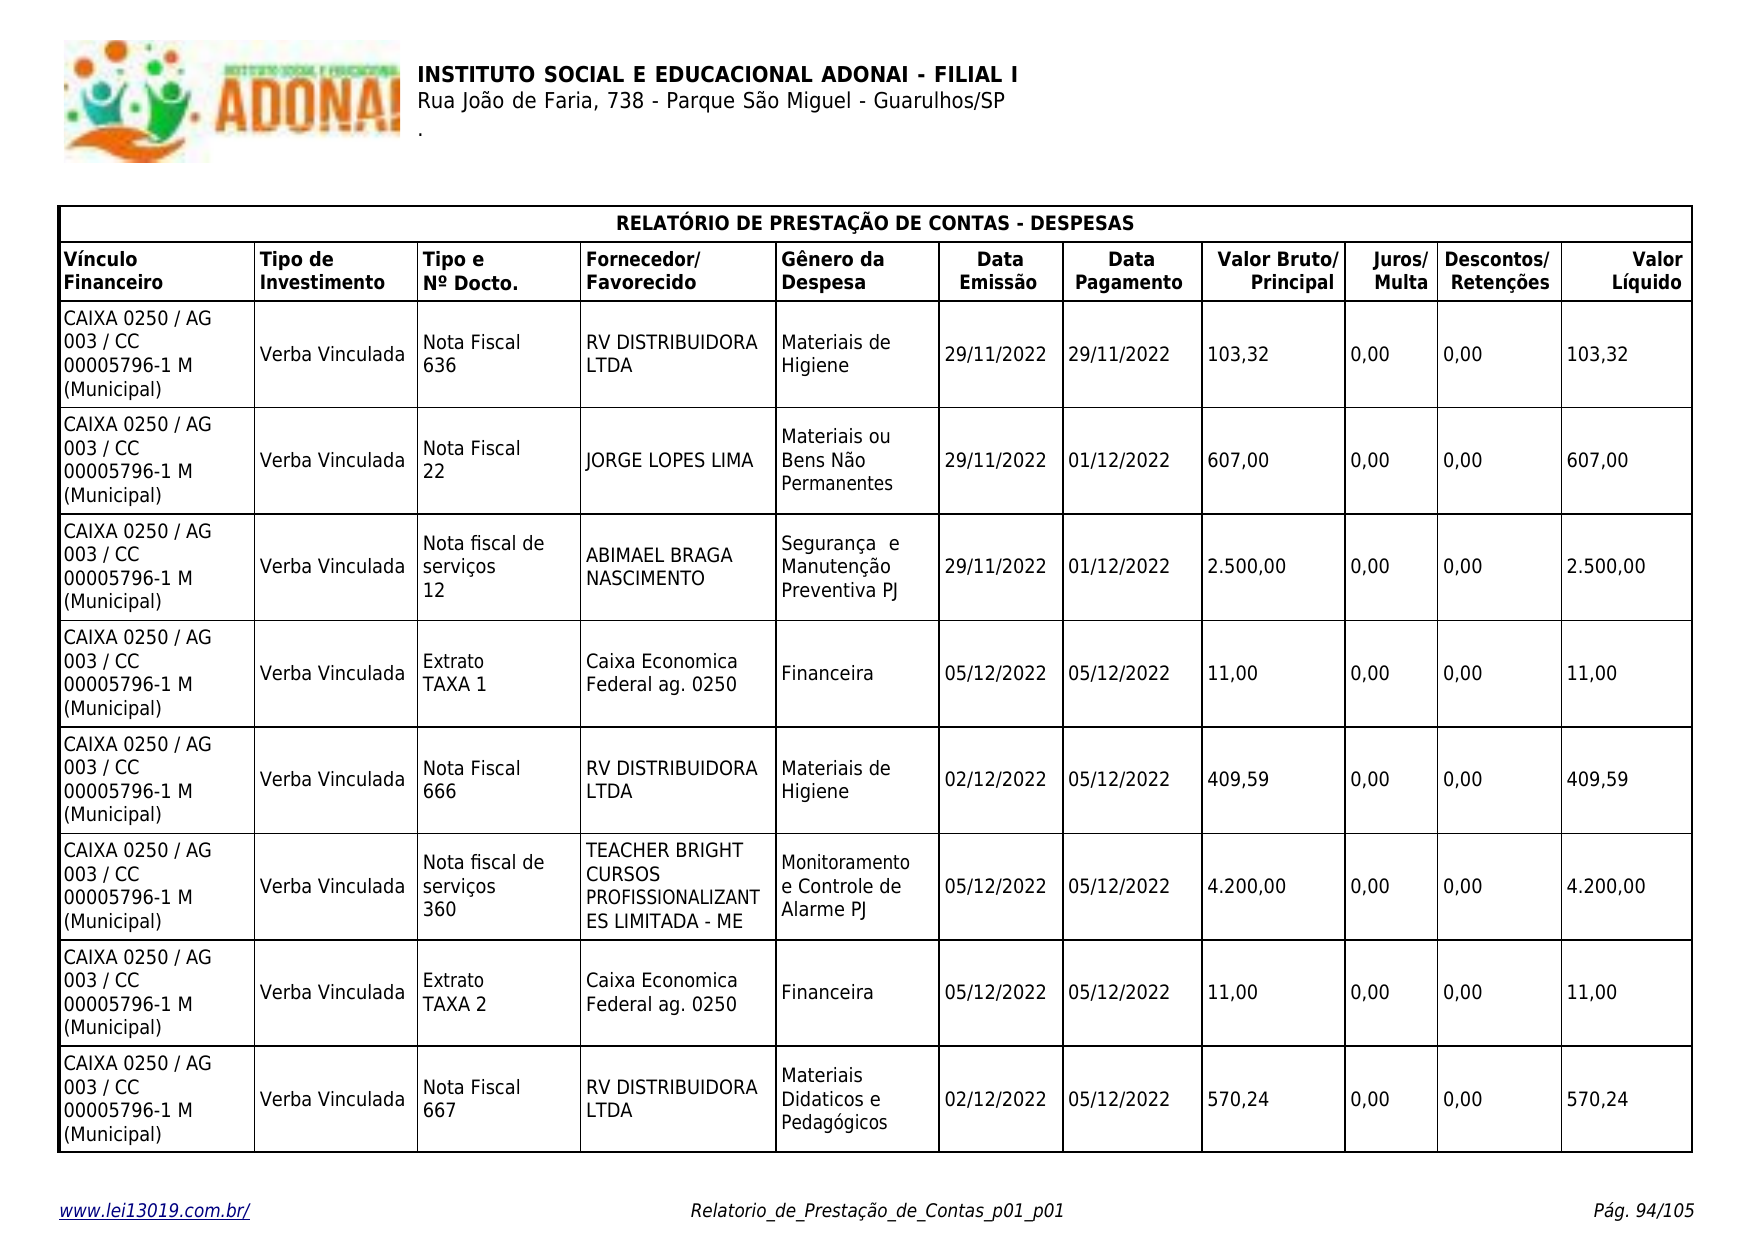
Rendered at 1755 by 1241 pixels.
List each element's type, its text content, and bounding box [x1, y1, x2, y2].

table_cell Descontos/ Retenções [1438, 243, 1561, 300]
table_cell 0,00 [1438, 515, 1561, 619]
table_cell CAIXA 0250 / AG 003 / CC 00005796-1 M (Municipal) [61, 621, 254, 726]
table_cell CAIXA 0250 / AG 003 / CC 00005796-1 M (Municipal) [61, 941, 254, 1045]
table_cell 05/12/2022 [1064, 941, 1201, 1045]
table_cell 0,00 [1346, 834, 1437, 939]
table_cell Data Pagamento [1064, 243, 1201, 300]
table_cell 4.200,00 [1562, 834, 1691, 939]
table_cell 0,00 [1346, 728, 1437, 832]
table_cell 11,00 [1203, 621, 1344, 726]
table_cell Verba Vinculada [255, 515, 417, 619]
table_cell 05/12/2022 [940, 834, 1062, 939]
table_cell 0,00 [1438, 1047, 1561, 1151]
table_cell 29/11/2022 [1064, 302, 1201, 407]
table_cell Caixa Economica Federal ag. 0250 [581, 621, 775, 726]
table_cell 0,00 [1346, 515, 1437, 619]
table_cell Financeira [777, 621, 938, 726]
table_cell Tipo de Investimento [255, 243, 417, 300]
table_cell Verba Vinculada [255, 302, 417, 407]
table_cell 0,00 [1438, 408, 1561, 513]
table_cell Nota ﬁscal de serviços 360 [418, 834, 580, 939]
table_cell 570,24 [1562, 1047, 1691, 1151]
table_cell RV DISTRIBUIDORA LTDA [581, 302, 775, 407]
table_cell Monitoramento e Controle de Alarme PJ [777, 834, 938, 939]
table_cell Vínculo Financeiro [61, 243, 254, 300]
table_cell 0,00 [1438, 621, 1561, 726]
table_cell Verba Vinculada [255, 941, 417, 1045]
table_cell Verba Vinculada [255, 728, 417, 832]
table_header RELATÓRIO DE PRESTAÇÃO DE CONTAS - DESPESAS [61, 207, 1691, 241]
table_cell Gênero da Despesa [777, 243, 938, 300]
table_cell 0,00 [1438, 834, 1561, 939]
table_cell 103,32 [1562, 302, 1691, 407]
table_cell Fornecedor/ Favorecido [581, 243, 775, 300]
table_cell Materiais de Higiene [777, 728, 938, 832]
table_cell 11,00 [1203, 941, 1344, 1045]
table_cell CAIXA 0250 / AG 003 / CC 00005796-1 M (Municipal) [61, 728, 254, 832]
table_cell Caixa Economica Federal ag. 0250 [581, 941, 775, 1045]
table_cell Financeira [777, 941, 938, 1045]
table_cell 29/11/2022 [940, 408, 1062, 513]
table_cell 4.200,00 [1203, 834, 1344, 939]
table_cell Nota ﬁscal de serviços 12 [418, 515, 580, 619]
table_cell Verba Vinculada [255, 408, 417, 513]
table_cell Nota Fiscal 636 [418, 302, 580, 407]
table_cell 05/12/2022 [1064, 834, 1201, 939]
table_cell 29/11/2022 [940, 515, 1062, 619]
table_cell RV DISTRIBUIDORA LTDA [581, 728, 775, 832]
table_cell 607,00 [1203, 408, 1344, 513]
table_cell Materiais ou Bens Não Permanentes [777, 408, 938, 513]
table_cell 0,00 [1438, 728, 1561, 832]
table_cell 0,00 [1438, 941, 1561, 1045]
table_cell 05/12/2022 [1064, 1047, 1201, 1151]
table_cell 0,00 [1346, 941, 1437, 1045]
table_cell 11,00 [1562, 621, 1691, 726]
table_cell 2.500,00 [1562, 515, 1691, 619]
table_cell 02/12/2022 [940, 728, 1062, 832]
table_cell 01/12/2022 [1064, 515, 1201, 619]
table_cell 05/12/2022 [1064, 621, 1201, 726]
table_cell 0,00 [1346, 1047, 1437, 1151]
table_cell 29/11/2022 [940, 302, 1062, 407]
table_cell 05/12/2022 [1064, 728, 1201, 832]
table_cell Segurança e Manutenção Preventiva PJ [777, 515, 938, 619]
table_cell JORGE LOPES LIMA [581, 408, 775, 513]
table_cell TEACHER BRIGHT CURSOS PROFISSIONALIZANT ES LIMITADA - ME [581, 834, 775, 939]
table_cell CAIXA 0250 / AG 003 / CC 00005796-1 M (Municipal) [61, 408, 254, 513]
table_cell 409,59 [1203, 728, 1344, 832]
table_cell 01/12/2022 [1064, 408, 1201, 513]
table_cell 0,00 [1346, 302, 1437, 407]
table_cell 607,00 [1562, 408, 1691, 513]
table_cell Materiais de Higiene [777, 302, 938, 407]
table_cell 02/12/2022 [940, 1047, 1062, 1151]
table_cell Verba Vinculada [255, 834, 417, 939]
table_cell Extrato TAXA 1 [418, 621, 580, 726]
table_cell Valor Bruto/ Principal [1203, 243, 1344, 300]
table_cell CAIXA 0250 / AG 003 / CC 00005796-1 M (Municipal) [61, 302, 254, 407]
table_cell 05/12/2022 [940, 621, 1062, 726]
table_cell Verba Vinculada [255, 621, 417, 726]
table_cell Nota Fiscal 22 [418, 408, 580, 513]
table_cell Extrato TAXA 2 [418, 941, 580, 1045]
table_cell Tipo e Nº Docto. [418, 243, 580, 300]
table_cell 570,24 [1203, 1047, 1344, 1151]
table_cell RV DISTRIBUIDORA LTDA [581, 1047, 775, 1151]
table_cell 11,00 [1562, 941, 1691, 1045]
table_cell ABIMAEL BRAGA NASCIMENTO [581, 515, 775, 619]
table_cell Materiais Didaticos e Pedagógicos [777, 1047, 938, 1151]
table_cell 0,00 [1438, 302, 1561, 407]
table_cell 2.500,00 [1203, 515, 1344, 619]
table_cell Juros/ Multa [1346, 243, 1437, 300]
table_cell 05/12/2022 [940, 941, 1062, 1045]
table_cell CAIXA 0250 / AG 003 / CC 00005796-1 M (Municipal) [61, 515, 254, 619]
table_cell Nota Fiscal 667 [418, 1047, 580, 1151]
table_cell Nota Fiscal 666 [418, 728, 580, 832]
table_cell 0,00 [1346, 408, 1437, 513]
table_cell CAIXA 0250 / AG 003 / CC 00005796-1 M (Municipal) [61, 834, 254, 939]
table_cell Data Emissão [940, 243, 1062, 300]
table_cell 0,00 [1346, 621, 1437, 726]
table_cell Verba Vinculada [255, 1047, 417, 1151]
table_cell 103,32 [1203, 302, 1344, 407]
table_cell 409,59 [1562, 728, 1691, 832]
table_cell Valor Líquido [1562, 243, 1691, 300]
table_cell CAIXA 0250 / AG 003 / CC 00005796-1 M (Municipal) [61, 1047, 254, 1151]
